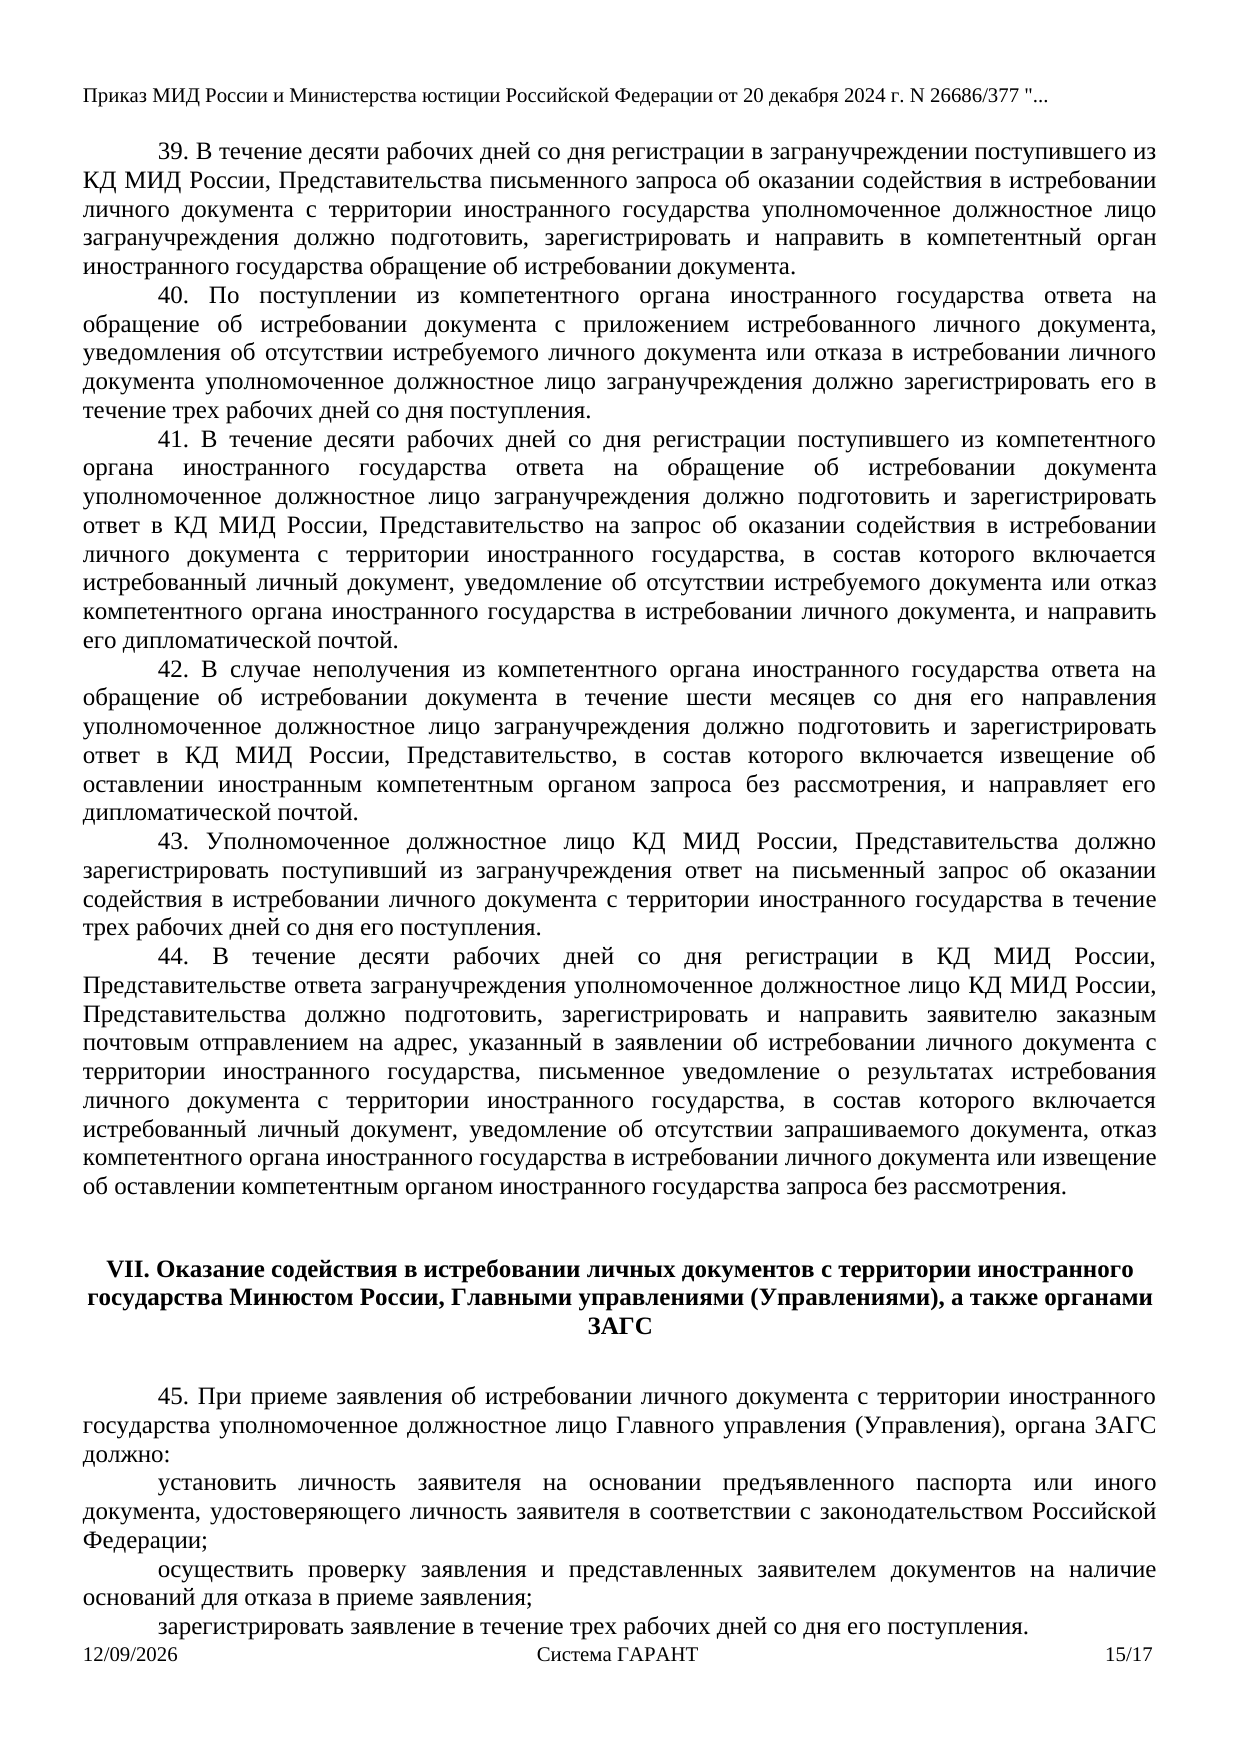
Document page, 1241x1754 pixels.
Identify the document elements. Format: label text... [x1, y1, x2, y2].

text 42. В случае неполучения из компетентного органа иностранного государства ответа на обращение об истребовании документа в течение шести месяцев со дня его направления уполномоченное должностное лицо загранучреждения должно подготовить и зарегистрировать ответ в КД МИД России, Представительство, в состав которого включается извещение об оставлении иностранным компетентным органом запроса без рассмотрения, и направляет его дипломатической почтой. [83, 654, 1157, 826]
text зарегистрировать заявление в течение трех рабочих дней со дня его поступления. [83, 1611, 1157, 1640]
text 43. Уполномоченное должностное лицо КД МИД России, Представительства должно зарегистрировать поступивший из загранучреждения ответ на письменный запрос об оказании содействия в истребовании личного документа с территории иностранного государства в течение трех рабочих дней со дня его поступления. [83, 826, 1157, 941]
text 41. В течение десяти рабочих дней со дня регистрации поступившего из компетентного органа иностранного государства ответа на обращение об истребовании документа уполномоченное должностное лицо загранучреждения должно подготовить и зарегистрировать ответ в КД МИД России, Представительство на запрос об оказании содействия в истребовании личного документа с территории иностранного государства, в состав которого включается истребованный личный документ, уведомление об отсутствии истребуемого документа или отказ компетентного органа иностранного государства в истребовании личного документа, и направить его дипломатической почтой. [83, 424, 1157, 654]
text установить личность заявителя на основании предъявленного паспорта или иного документа, удостоверяющего личность заявителя в соответствии с законодательством Российской Федерации; [83, 1467, 1157, 1554]
subtitle VII. Оказание содействия в истребовании личных документов с территории иностранного государства Минюстом России, Главными управлениями (Управлениями), а также органами ЗАГС [83, 1254, 1157, 1340]
text 39. В течение десяти рабочих дней со дня регистрации в загранучреждении поступившего из КД МИД России, Представительства письменного запроса об оказании содействия в истребовании личного документа с территории иностранного государства уполномоченное должностное лицо загранучреждения должно подготовить, зарегистрировать и направить в компетентный орган иностранного государства обращение об истребовании документа. [83, 136, 1157, 280]
text 44. В течение десяти рабочих дней со дня регистрации в КД МИД России, Представительстве ответа загранучреждения уполномоченное должностное лицо КД МИД России, Представительства должно подготовить, зарегистрировать и направить заявителю заказным почтовым отправлением на адрес, указанный в заявлении об истребовании личного документа с территории иностранного государства, письменное уведомление о результатах истребования личного документа с территории иностранного государства, в состав которого включается истребованный личный документ, уведомление об отсутствии запрашиваемого документа, отказ компетентного органа иностранного государства в истребовании личного документа или извещение об оставлении компетентным органом иностранного государства запроса без рассмотрения. [83, 941, 1157, 1200]
text осуществить проверку заявления и представленных заявителем документов на наличие оснований для отказа в приеме заявления; [83, 1554, 1157, 1611]
text 45. При приеме заявления об истребовании личного документа с территории иностранного государства уполномоченное должностное лицо Главного управления (Управления), органа ЗАГС должно: [83, 1381, 1157, 1467]
text 40. По поступлении из компетентного органа иностранного государства ответа на обращение об истребовании документа с приложением истребованного личного документа, уведомления об отсутствии истребуемого личного документа или отказа в истребовании личного документа уполномоченное должностное лицо загранучреждения должно зарегистрировать его в течение трех рабочих дней со дня поступления. [83, 280, 1157, 424]
